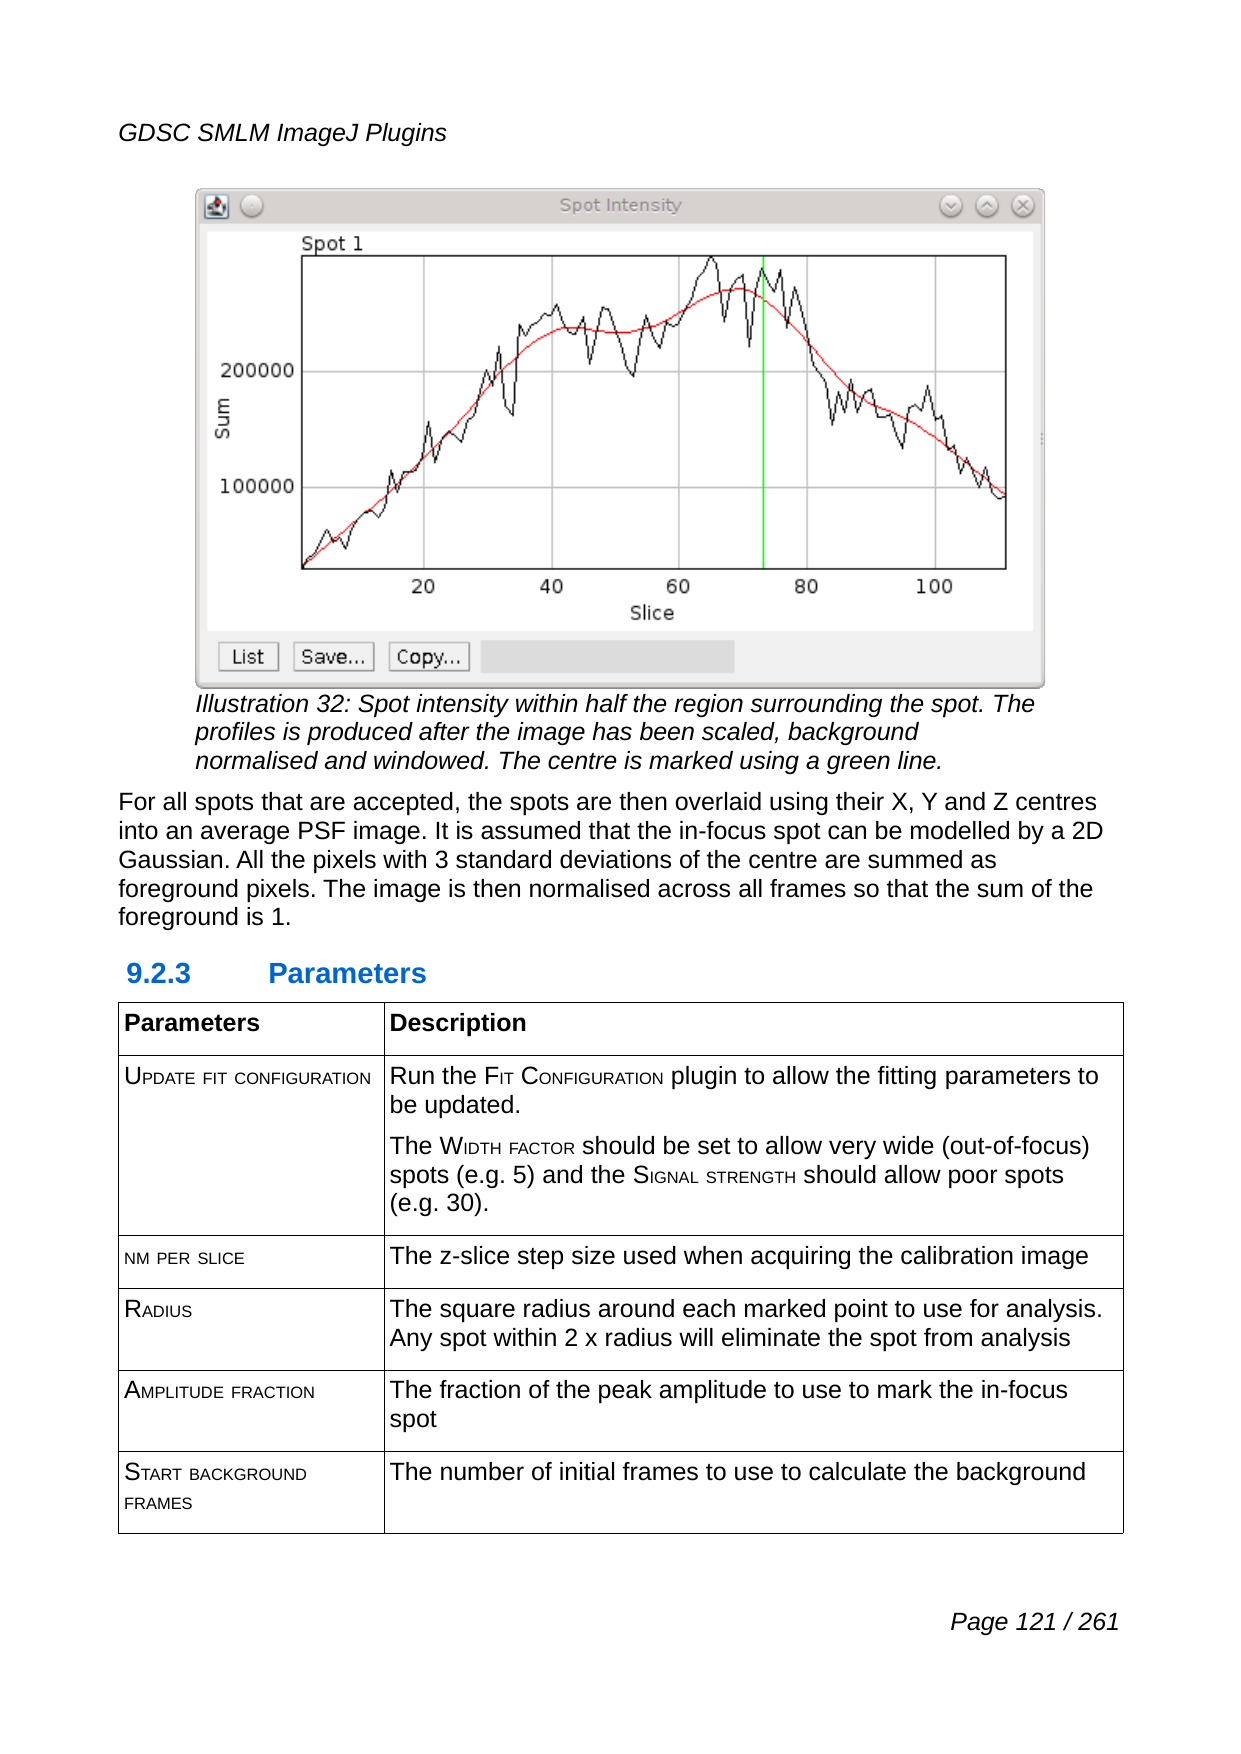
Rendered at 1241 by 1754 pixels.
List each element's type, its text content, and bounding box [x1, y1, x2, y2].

text Illustration 32: Spot intensity within half the region surrounding the spot. The profiles is produced after the image has been scaled, background normalised and windowed. The centre is marked using a green line. [195, 689, 1045, 775]
subtitle Parameters [118, 956, 1122, 990]
table_cell nm per slice [119, 1236, 384, 1288]
table_cell Amplitude fraction [119, 1371, 384, 1451]
table_cell The number of initial frames to use to calculate the background [385, 1452, 1123, 1533]
table_cell The z-slice step size used when acquiring the calibration image [385, 1236, 1123, 1288]
table_cell The fraction of the peak amplitude to use to mark the in-focus spot [385, 1371, 1123, 1451]
table_cell Radius [119, 1289, 384, 1370]
table_cell The square radius around each marked point to use for analysis. Any spot within 2 x radius will eliminate the spot from analysis [385, 1289, 1123, 1370]
table_header Parameters [119, 1003, 384, 1055]
table_cell Update fit configuration [119, 1056, 384, 1235]
table_header Description [385, 1003, 1123, 1055]
picture [195, 188, 1045, 689]
text For all spots that are accepted, the spots are then overlaid using their X, Y and Z centres into an average PSF image. It is assumed that the in-focus spot can be modelled by a 2D Gaussian. All the pixels with 3 standard deviations of the centre are summed as foreground pixels. The image is then normalised across all frames so that the sum of the foreground is 1. [118, 787, 1122, 931]
table_cell Start background frames [119, 1452, 384, 1533]
table_cell Run the Fit Configuration plugin to allow the fitting parameters to be updated. The Width factor should be set to allow very wide (out-of-focus) spots (e.g. 5) and the Signal strength should allow poor spots (e.g. 30). [385, 1056, 1123, 1235]
